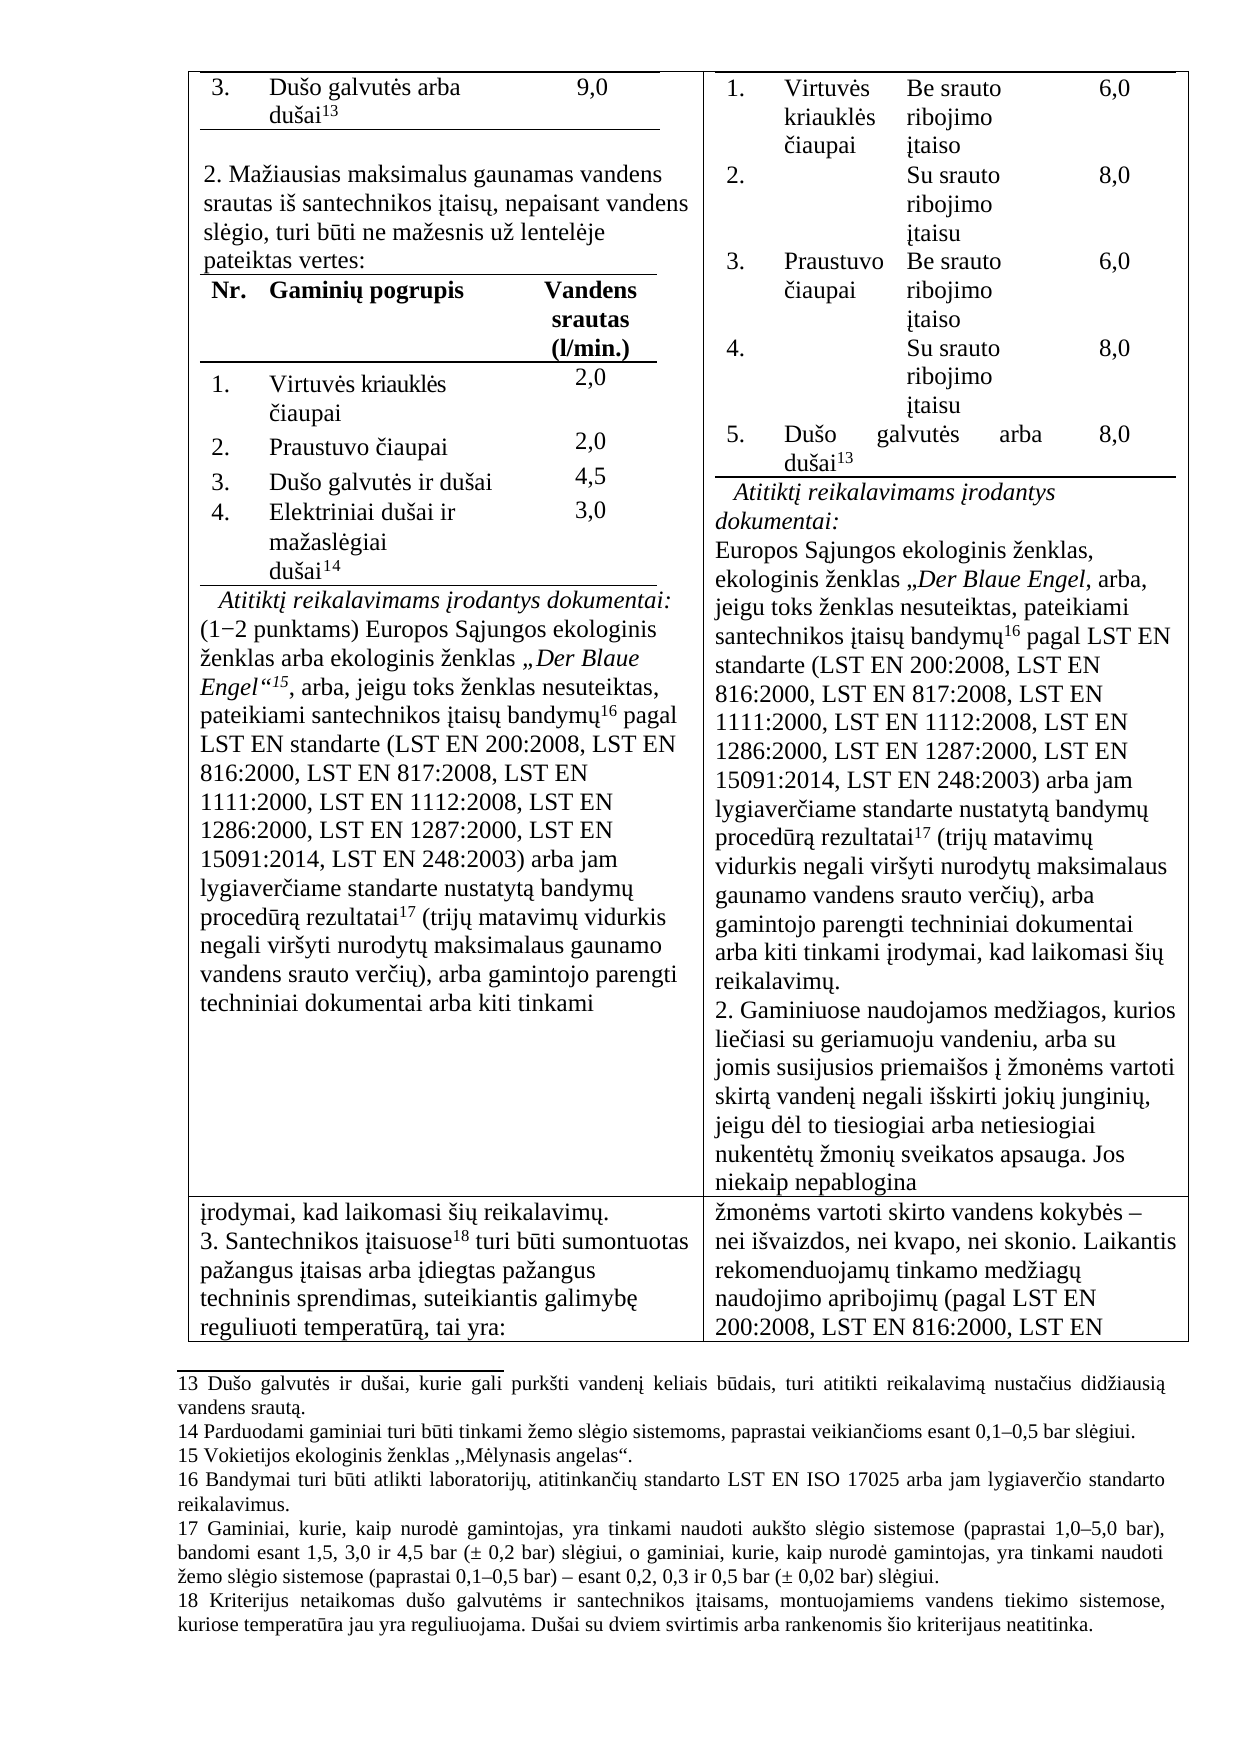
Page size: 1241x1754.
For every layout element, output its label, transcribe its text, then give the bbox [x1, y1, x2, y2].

table_cell 5. [715, 419, 773, 476]
table_cell 4. [715, 333, 773, 419]
table_cell 2. Mažiausias maksimalus gaunamas vandens srautas iš santechnikos įtaisų, nepaisant vandens slėgio, turi būti ne mažesnis už lentelėje pateiktas vertes: Atitiktį reikalavimams įrodantys dokumentai: (1−2 punktams) Europos Sąjungos ekologinis ženklas arba ekologinis ženklas „Der Blaue Engel“, arba, jeigu toks ženklas nesuteiktas, pateikiami santechnikos įtaisų bandymų pagal LST EN standarte (LST EN 200:2008, LST EN 816:2000, LST EN 817:2008, LST EN 1111:2000, LST EN 1112:2008, LST EN 1286:2000, LST EN 1287:2000, LST EN 15091:2014, LST EN 248:2003) arba jam lygiaverčiame standarte nustatytą bandymų procedūrą rezultatai (trijų matavimų vidurkis negali viršyti nurodytų maksimalaus gaunamo vandens srauto verčių), arba gamintojo parengti techniniai dokumentai arba kiti tinkami [189, 72, 703, 1196]
table_cell 4,5 [524, 461, 657, 496]
table_cell įrodymai, kad laikomasi šių reikalavimų. 3. Santechnikos įtaisuose turi būti sumontuotas pažangus įtaisas arba įdiegtas pažangus techninis sprendimas, suteikiantis galimybę reguliuoti temperatūrą, tai yra: [189, 1197, 703, 1341]
table_cell 3. [200, 73, 258, 129]
table_cell Dušo galvutės ir dušai [258, 461, 524, 496]
table_cell 6,0 [1054, 73, 1176, 159]
table_cell žmonėms vartoti skirto vandens kokybės – nei išvaizdos, nei kvapo, nei skonio. Laikantis rekomenduojamų tinkamo medžiagų naudojimo apribojimų (pagal LST EN 200:2008, LST EN 816:2000, LST EN [704, 1197, 1188, 1341]
table_cell Praustuvo čiaupai [258, 426, 524, 461]
table_cell 2. [200, 426, 258, 461]
table_cell Be srauto ribojimo įtaiso [895, 73, 1053, 159]
table_cell Dušo galvutės arba dušai [258, 73, 524, 129]
table_cell Su srauto ribojimo įtaisu [895, 333, 1053, 419]
table_cell Elektriniai dušai ir mažaslėgiai dušai [258, 496, 524, 584]
table_cell 2,0 [524, 363, 657, 426]
table_cell 4. [200, 496, 258, 584]
table_cell 3,0 [524, 496, 657, 584]
table_cell 2,0 [524, 426, 657, 461]
table_cell 3. [200, 461, 258, 496]
table_cell 8,0 [1054, 333, 1176, 419]
table_header Gaminių pogrupis [258, 275, 524, 361]
table_cell Dušo galvutės arba dušai13 [773, 419, 1053, 476]
table_cell Virtuvės kriauklės čiaupai [773, 73, 895, 246]
table_cell 6,0 [1054, 246, 1176, 333]
table_cell Praustuvo čiaupai [773, 246, 895, 419]
table_cell 8,0 [1054, 159, 1176, 246]
table_cell 1. [200, 363, 258, 426]
table_cell Su srauto ribojimo įtaisu [895, 159, 1053, 246]
table_header Vandens srautas (l/min.) [524, 275, 657, 361]
table_cell 2. [715, 159, 773, 246]
table_cell 1. [715, 73, 773, 159]
table_cell Be srauto ribojimo įtaiso [895, 246, 1053, 333]
table_header Nr. [200, 275, 258, 361]
table_cell Virtuvės kriauklės čiaupai [258, 363, 524, 426]
table_cell 3. [715, 246, 773, 333]
table_cell 9,0 [525, 73, 660, 129]
table_cell Atitiktį reikalavimams įrodantys dokumentai: Europos Sąjungos ekologinis ženklas, ekologinis ženklas „Der Blaue Engel, arba, jeigu toks ženklas nesuteiktas, pateikiami santechnikos įtaisų bandymų16 pagal LST EN standarte (LST EN 200:2008, LST EN 816:2000, LST EN 817:2008, LST EN 1111:2000, LST EN 1112:2008, LST EN 1286:2000, LST EN 1287:2000, LST EN 15091:2014, LST EN 248:2003) arba jam lygiaverčiame standarte nustatytą bandymų procedūrą rezultatai17 (trijų matavimų vidurkis negali viršyti nurodytų maksimalaus gaunamo vandens srauto verčių), arba gamintojo parengti techniniai dokumentai arba kiti tinkami įrodymai, kad laikomasi šių reikalavimų. 2. Gaminiuose naudojamos medžiagos, kurios liečiasi su geriamuoju vandeniu, arba su jomis susijusios priemaišos į žmonėms vartoti skirtą vandenį negali išskirti jokių junginių, jeigu dėl to tiesiogiai arba netiesiogiai nukentėtų žmonių sveikatos apsauga. Jos niekaip nepablogina [704, 72, 1188, 1196]
table_cell 8,0 [1054, 419, 1176, 476]
